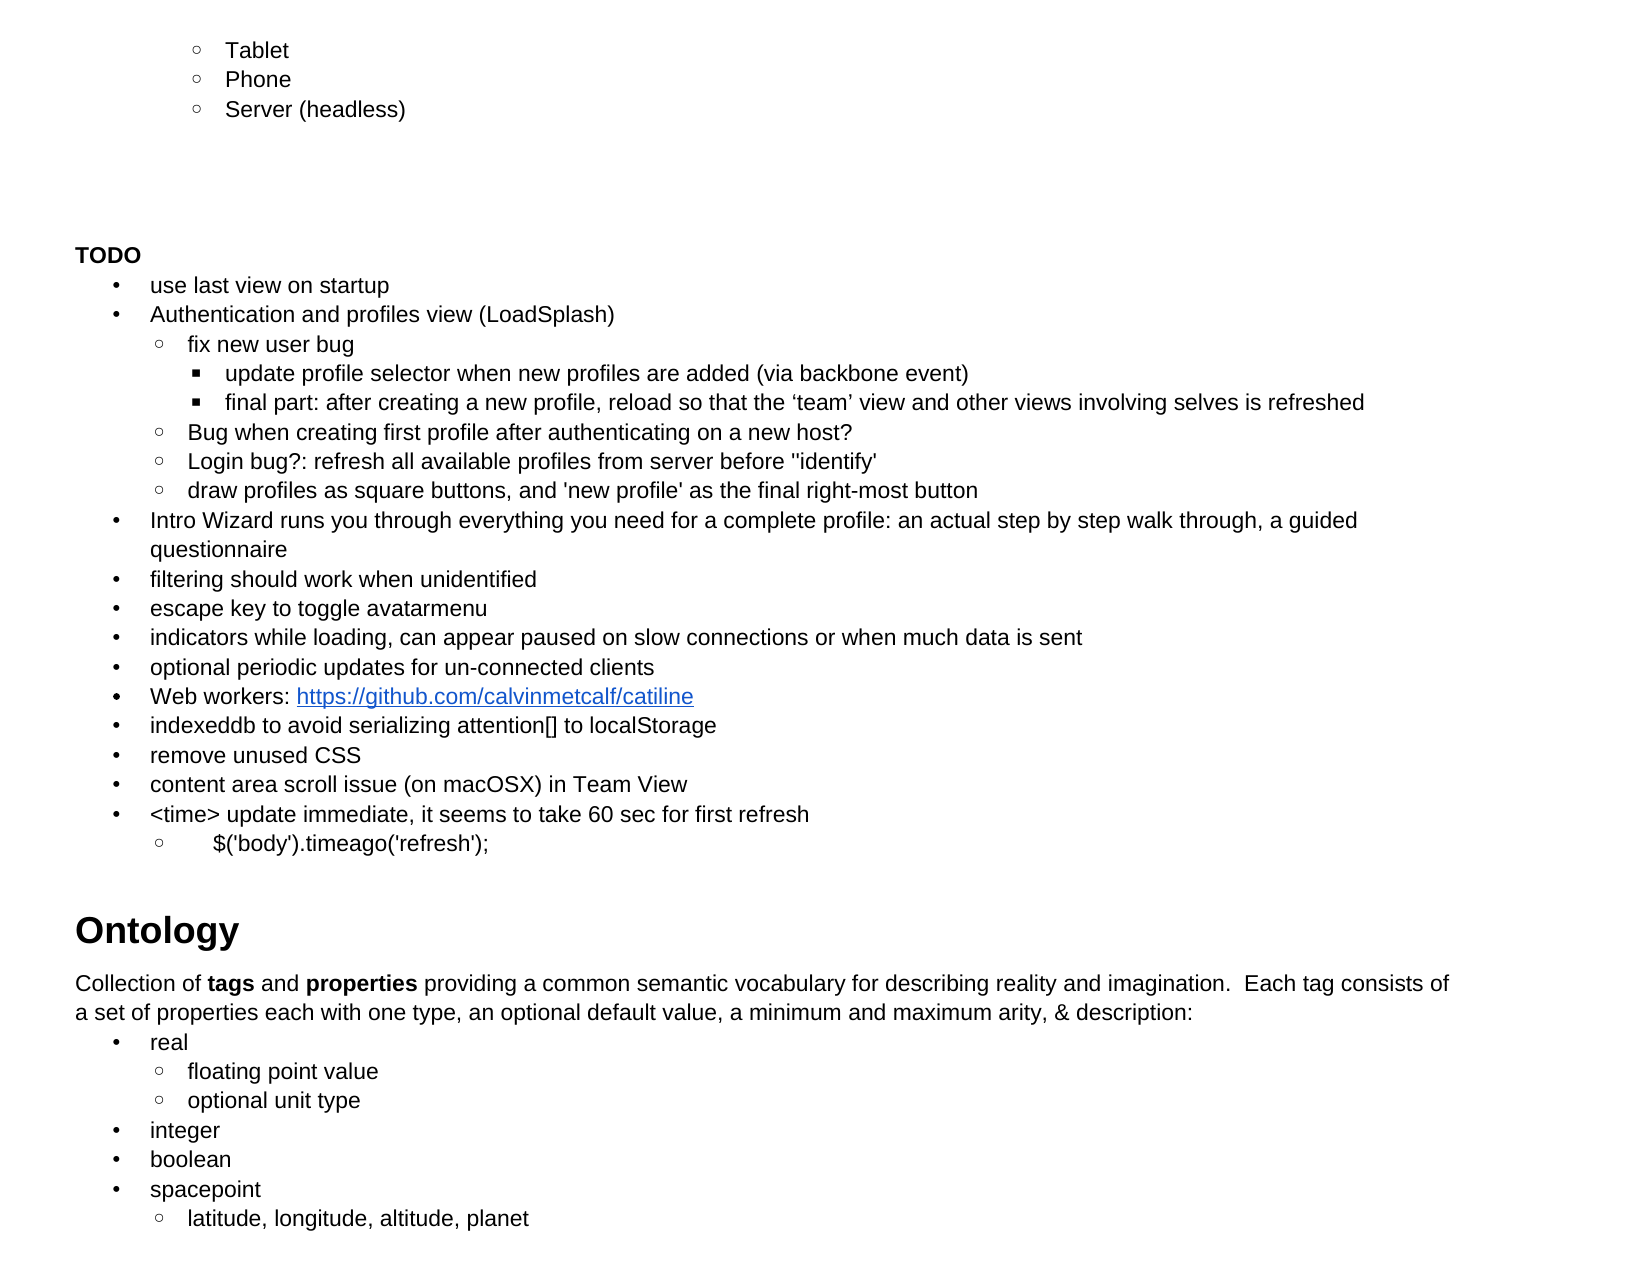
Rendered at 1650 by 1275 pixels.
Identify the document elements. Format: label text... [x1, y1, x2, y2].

list draw profiles as square buttons, and 'new profile' as the final right-most button [150, 478, 1462, 504]
list filtering should work when unidentified [112, 566, 1462, 592]
subtitle Ontology [75, 910, 1312, 952]
list floating point value [150, 1059, 1462, 1084]
list Login bug?: refresh all available profiles from server before ''identify' [150, 449, 1462, 474]
list Web workers: https://github.com/calvinmetcalf/catiline [112, 684, 1462, 709]
list update profile selector when new profiles are added (via backbone event) [187, 361, 1462, 386]
list optional periodic updates for un-connected clients [112, 654, 1462, 680]
list integer [112, 1117, 1462, 1143]
list use last view on startup [112, 272, 1462, 298]
list latitude, longitude, altitude, planet [150, 1206, 1462, 1231]
list Server (headless) [187, 96, 1462, 122]
list <time> update immediate, it seems to take 60 sec for first refresh [112, 801, 1462, 827]
list indexeddb to avoid serializing attention[] to localStorage [112, 713, 1462, 739]
list real [112, 1029, 1462, 1055]
list optional unit type [150, 1088, 1462, 1114]
list remove unused CSS [112, 742, 1462, 768]
list final part: after creating a new profile, reload so that the ‘team’ view and other views involving selves is refreshed [187, 390, 1462, 416]
list escape key to toggle avatarmenu [112, 596, 1462, 621]
list content area scroll issue (on macOSX) in Team View [112, 772, 1462, 797]
list Intro Wizard runs you through everything you need for a complete profile: an actual step by step walk through, a guided questionnaire [112, 507, 1462, 562]
list Tablet [187, 37, 1462, 63]
list Authentication and profiles view (LoadSplash) [112, 302, 1462, 327]
list indicators while loading, can appear paused on slow connections or when much data is sent [112, 625, 1462, 651]
list Phone [187, 67, 1462, 92]
text TODO [75, 243, 1462, 269]
list Bug when creating first profile after authenticating on a new host? [150, 419, 1462, 445]
list spacepoint [112, 1176, 1462, 1202]
list fix new user bug [150, 331, 1462, 357]
list $('body').timeago('refresh'); [150, 831, 1462, 856]
text Collection of tags and properties providing a common semantic vocabulary for describing reality and imagination. Each tag consists of a set of properties each with one type, an optional default value, a minimum and maximum arity, & description: [75, 971, 1462, 1026]
list boolean [112, 1147, 1462, 1172]
